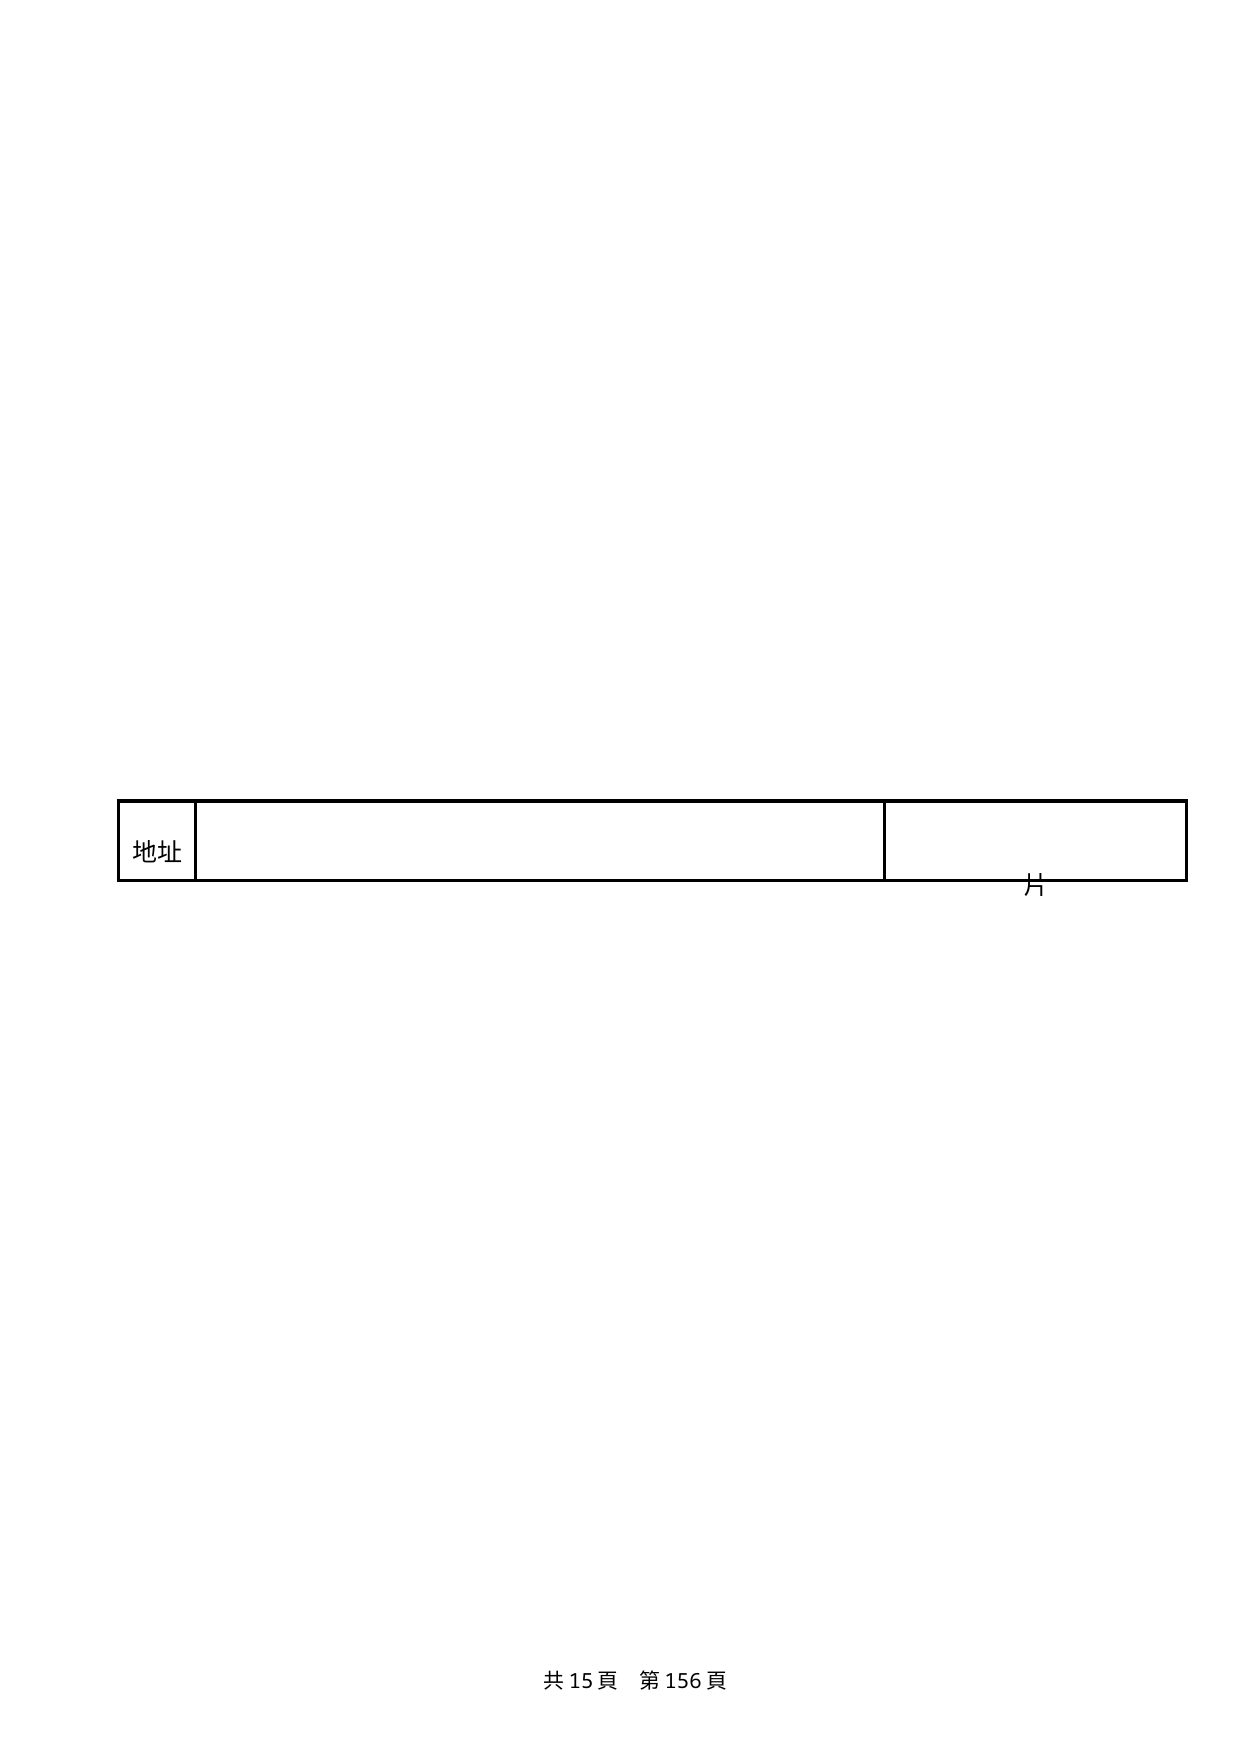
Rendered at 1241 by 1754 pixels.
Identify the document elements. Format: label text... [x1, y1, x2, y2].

table_cell 地址 [120, 803, 194, 879]
table_cell [197, 803, 883, 879]
table_header 照 片 [886, 803, 1185, 879]
